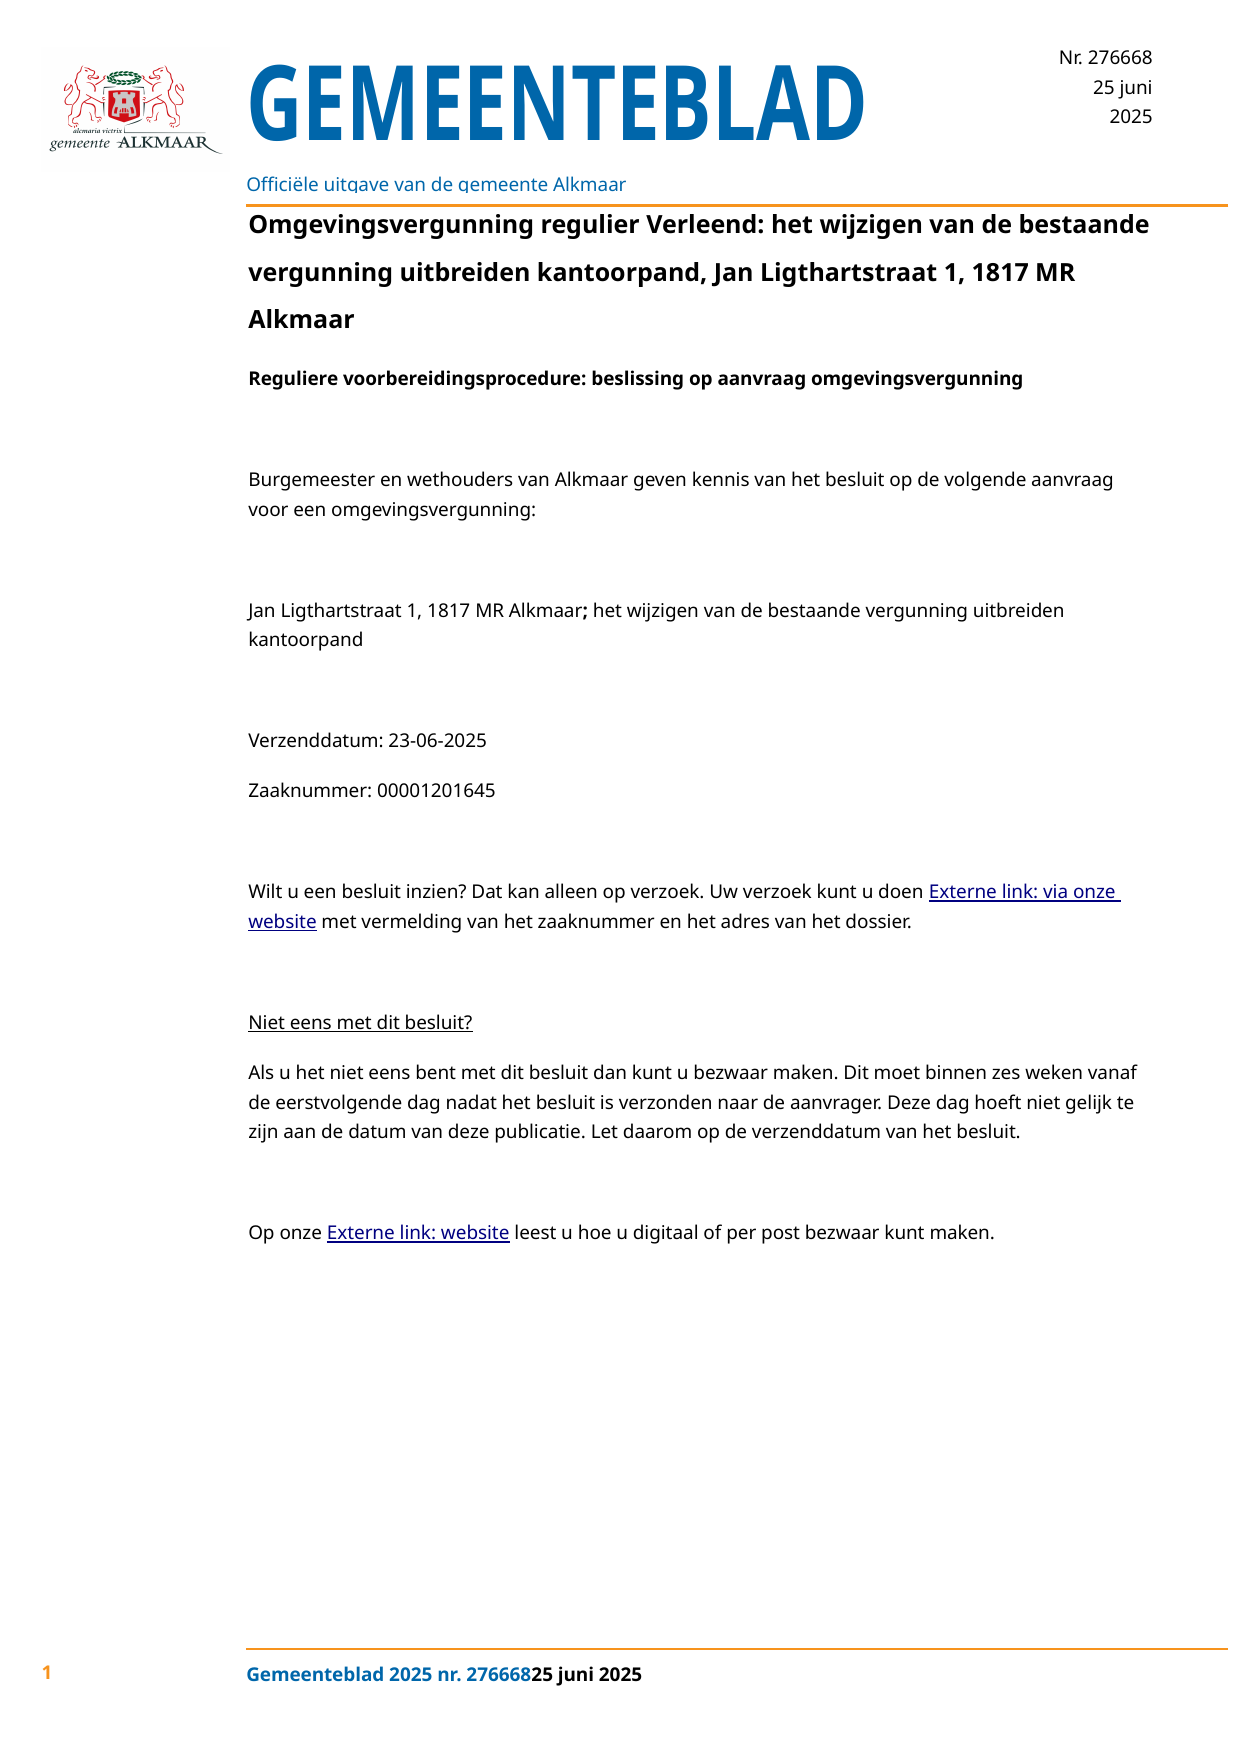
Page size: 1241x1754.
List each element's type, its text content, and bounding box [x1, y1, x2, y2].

text Op onze Externe link: website leest u hoe u digitaal of per post bezwaar kunt maken. [248, 1219, 1152, 1245]
text Niet eens met dit besluit? [248, 1009, 1152, 1034]
text Burgemeester en wethouders van Alkmaar geven kennis van het besluit op de volgende aanvraag voor een omgevingsvergunning: [248, 466, 1152, 522]
text Jan Ligthartstraat 1, 1817 MR Alkmaar; het wijzigen van de bestaande vergunning uitbreiden kantoorpand [248, 597, 1152, 652]
text Verzenddatum: 23-06-2025 [248, 727, 1152, 753]
text Wilt u een besluit inzien? Dat kan alleen op verzoek. Uw verzoek kunt u doen Externe link: via onze website met vermelding van het zaaknummer en het adres van het dossier. [248, 878, 1152, 934]
text Als u het niet eens bent met dit besluit dan kunt u bezwaar maken. Dit moet binnen zes weken vanaf de eerstvolgende dag nadat het besluit is verzonden naar de aanvrager. Deze dag hoeft niet gelijk te zijn aan de datum van deze publicatie. Let daarom op de verzenddatum van het besluit. [248, 1059, 1152, 1144]
picture [41, 47, 231, 172]
text Reguliere voorbereidingsprocedure: beslissing op aanvraag omgevingsvergunning [248, 366, 1152, 391]
text Zaaknummer: 00001201645 [248, 778, 1152, 803]
text Omgevingsvergunning regulier Verleend: het wijzigen van de bestaande vergunning uitbreiden kantoorpand, Jan Ligthartstraat 1, 1817 MR Alkmaar [248, 207, 1152, 336]
